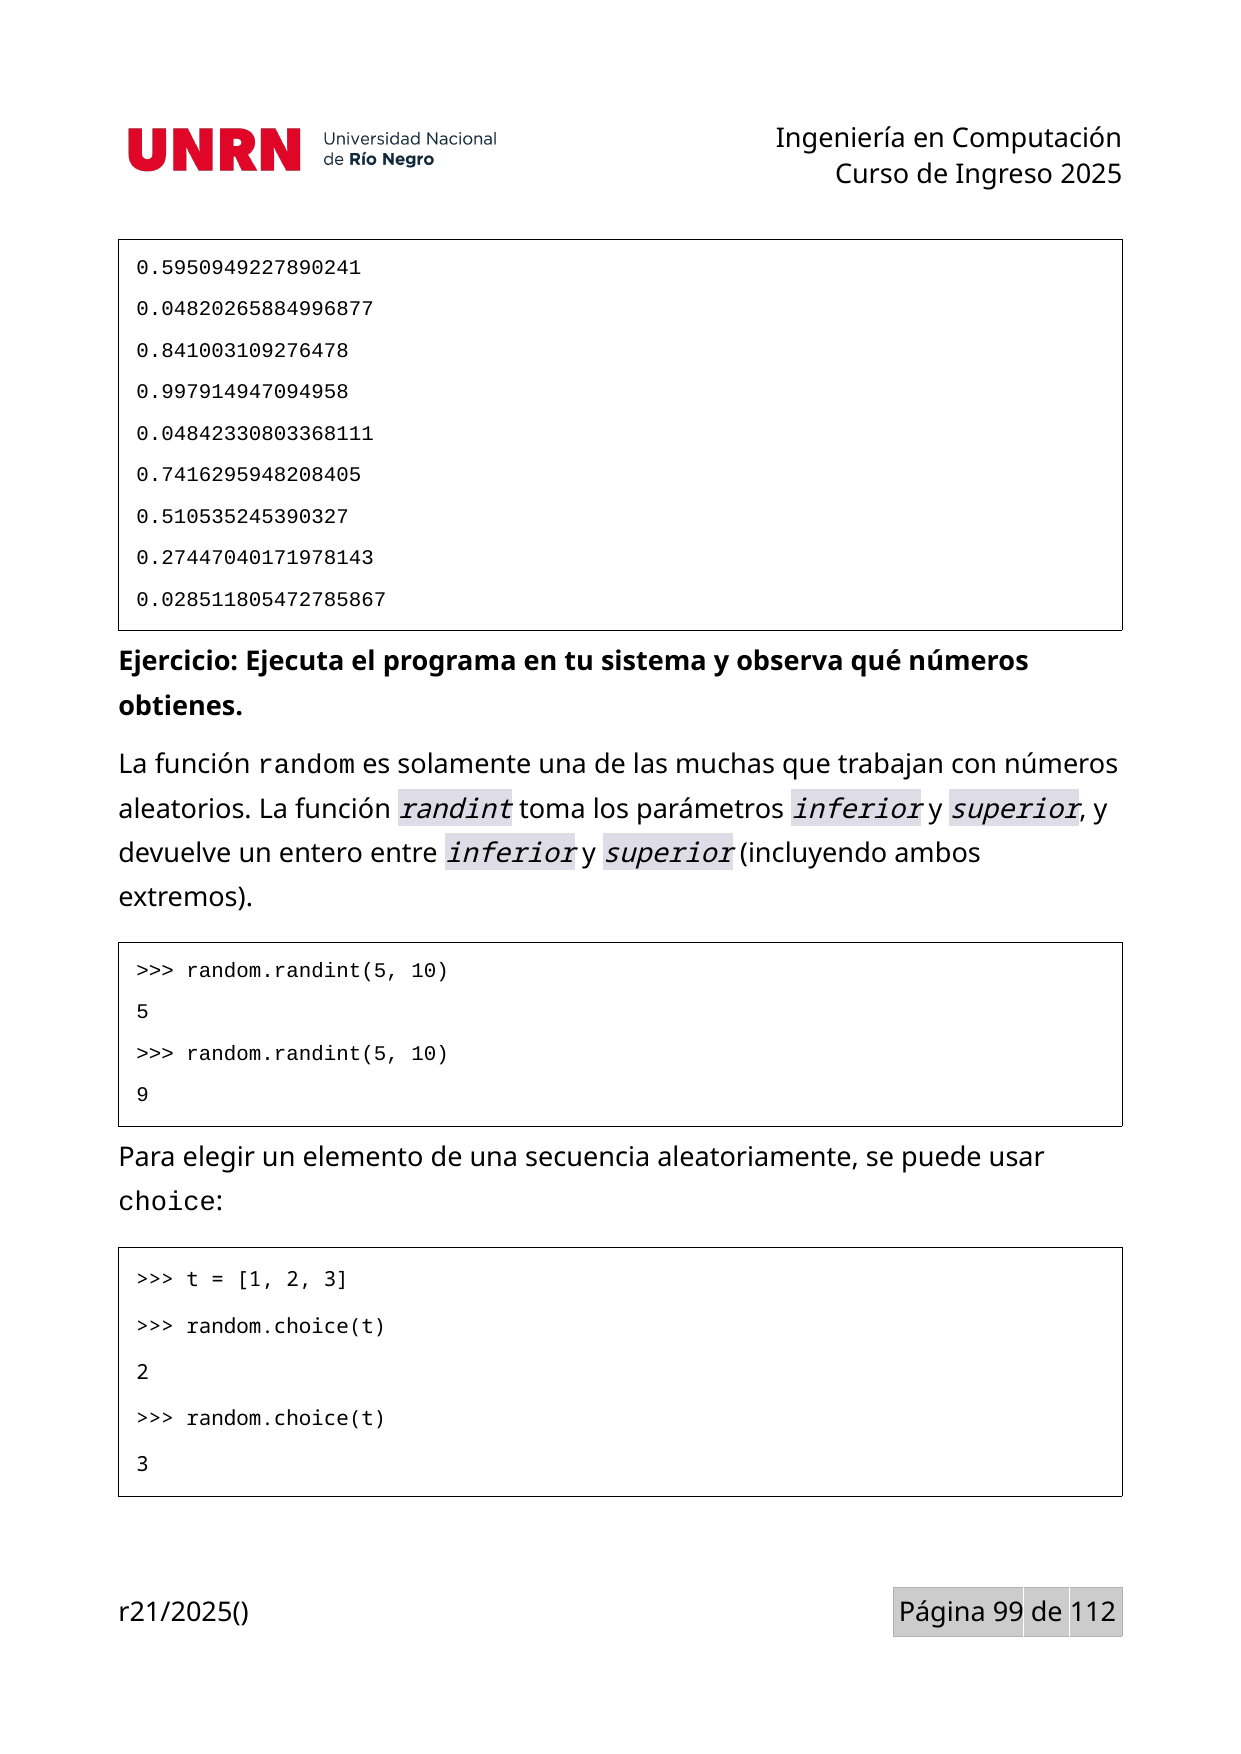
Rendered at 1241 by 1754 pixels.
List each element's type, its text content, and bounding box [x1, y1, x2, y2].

text 3 [119, 1432, 1122, 1496]
text 0.04842330803368111 [119, 405, 1122, 446]
text 0.04820265884996877 [119, 281, 1122, 322]
text La función random es solamente una de las muchas que trabajan con números aleatorios. La función randint toma los parámetros inferior y superior, y devuelve un entero entre inferior y superior (incluyendo ambos extremos). [118, 745, 1122, 914]
text >>> random.choice(t) [119, 1386, 1122, 1432]
text 0.510535245390327 [119, 488, 1122, 529]
text 0.5950949227890241 [119, 240, 1122, 281]
text 0.028511805472785867 [119, 571, 1122, 630]
text 2 [119, 1339, 1122, 1386]
text 0.7416295948208405 [119, 446, 1122, 488]
text >>> random.randint(5, 10) [119, 943, 1122, 984]
text 9 [119, 1067, 1122, 1126]
text Ejercicio: Ejecuta el programa en tu sistema y observa qué números obtienes. [118, 642, 1122, 723]
text 0.27447040171978143 [119, 529, 1122, 571]
text 0.997914947094958 [119, 363, 1122, 405]
text Para elegir un elemento de una secuencia aleatoriamente, se puede usar choice: [118, 1138, 1122, 1219]
text 0.841003109276478 [119, 322, 1122, 363]
text >>> random.randint(5, 10) [119, 1025, 1122, 1067]
text 5 [119, 984, 1122, 1025]
text >>> t = [1, 2, 3] [119, 1248, 1122, 1293]
text >>> random.choice(t) [119, 1293, 1122, 1339]
picture [118, 118, 505, 180]
